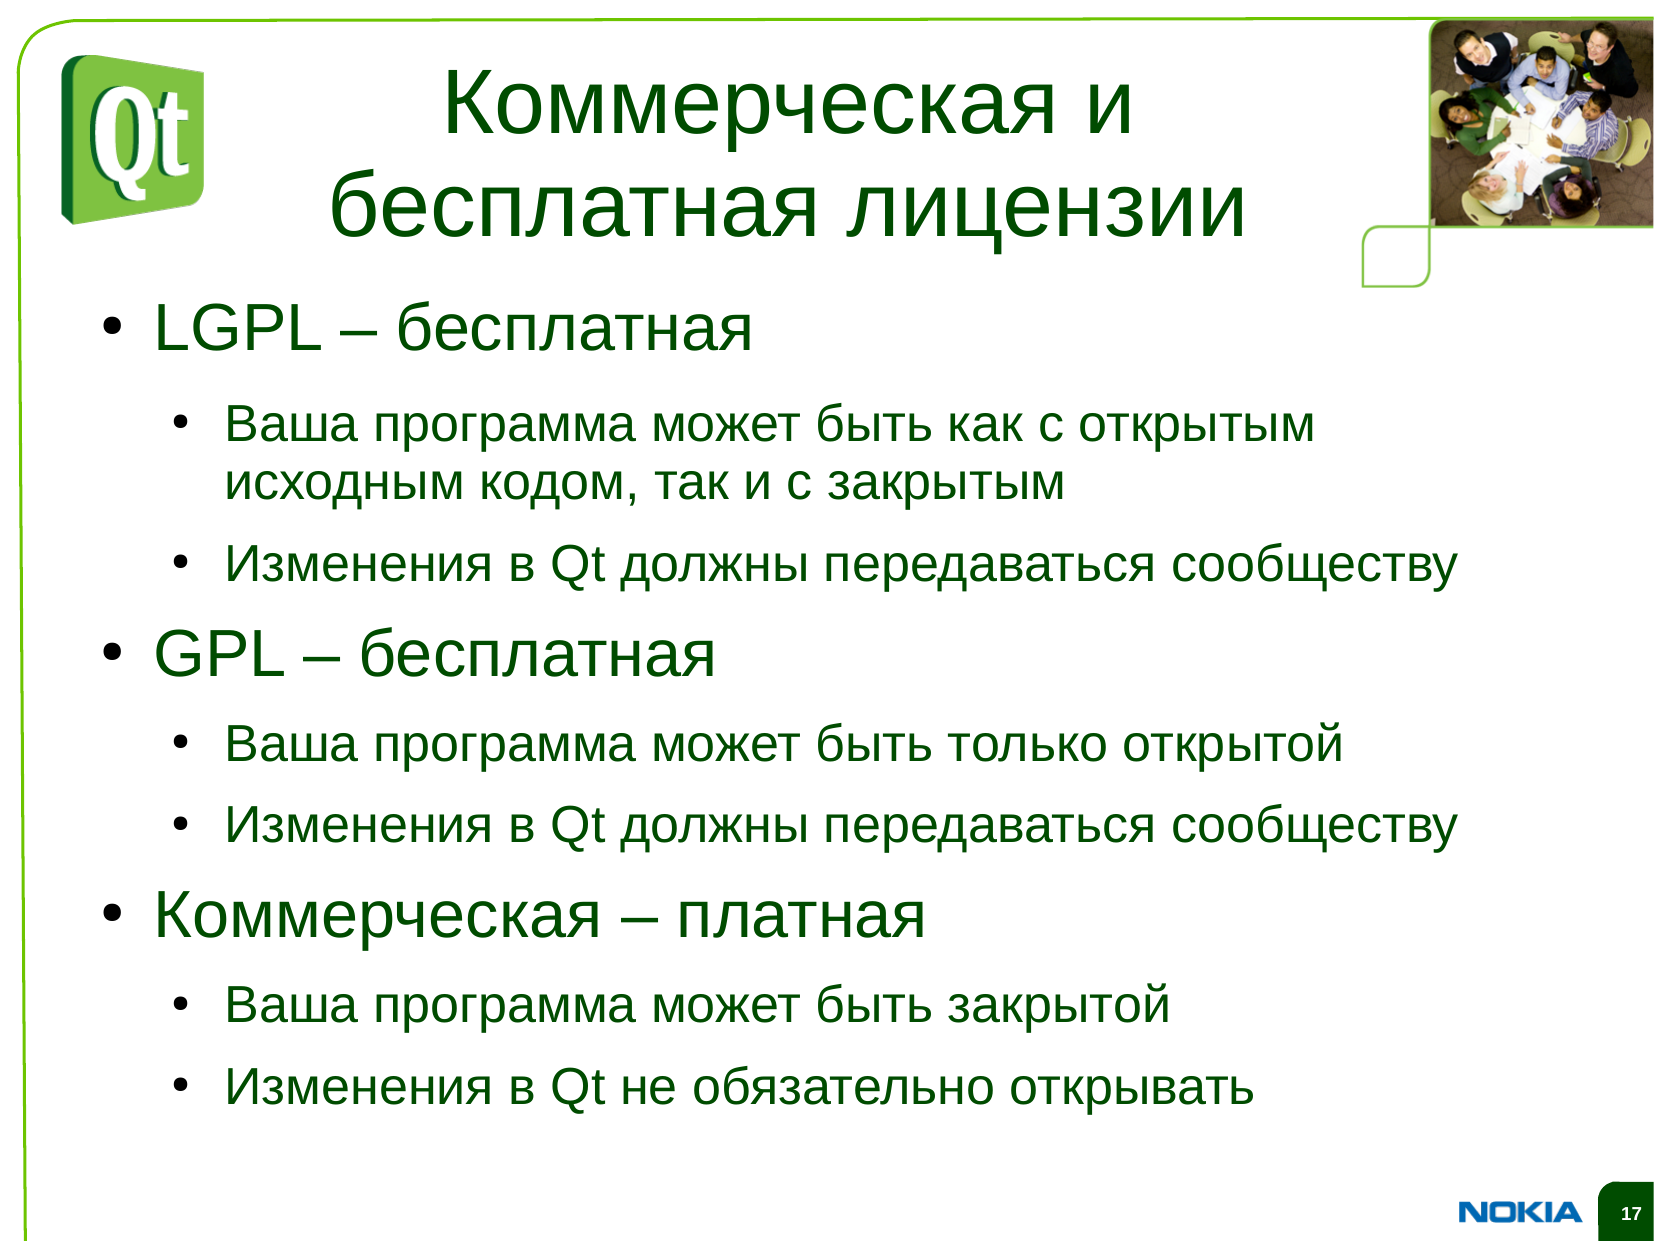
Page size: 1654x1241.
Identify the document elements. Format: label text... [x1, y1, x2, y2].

list LGPL – бесплатная Ваша программа может быть как с открытым исходным кодом, так и с закрытым Изменения в Qt должны передаваться сообществу GPL – бесплатная Ваша программа может быть только открытой Изменения в Qt должны передаваться сообществу Коммерческая – платная Ваша программа может быть закрытой Изменения в Qt не обязательно открывать [82, 290, 1571, 1116]
picture [1338, 7, 1654, 308]
picture [1459, 1201, 1583, 1223]
title Коммерческая и бесплатная лицензии [251, 49, 1327, 257]
picture [61, 55, 204, 225]
